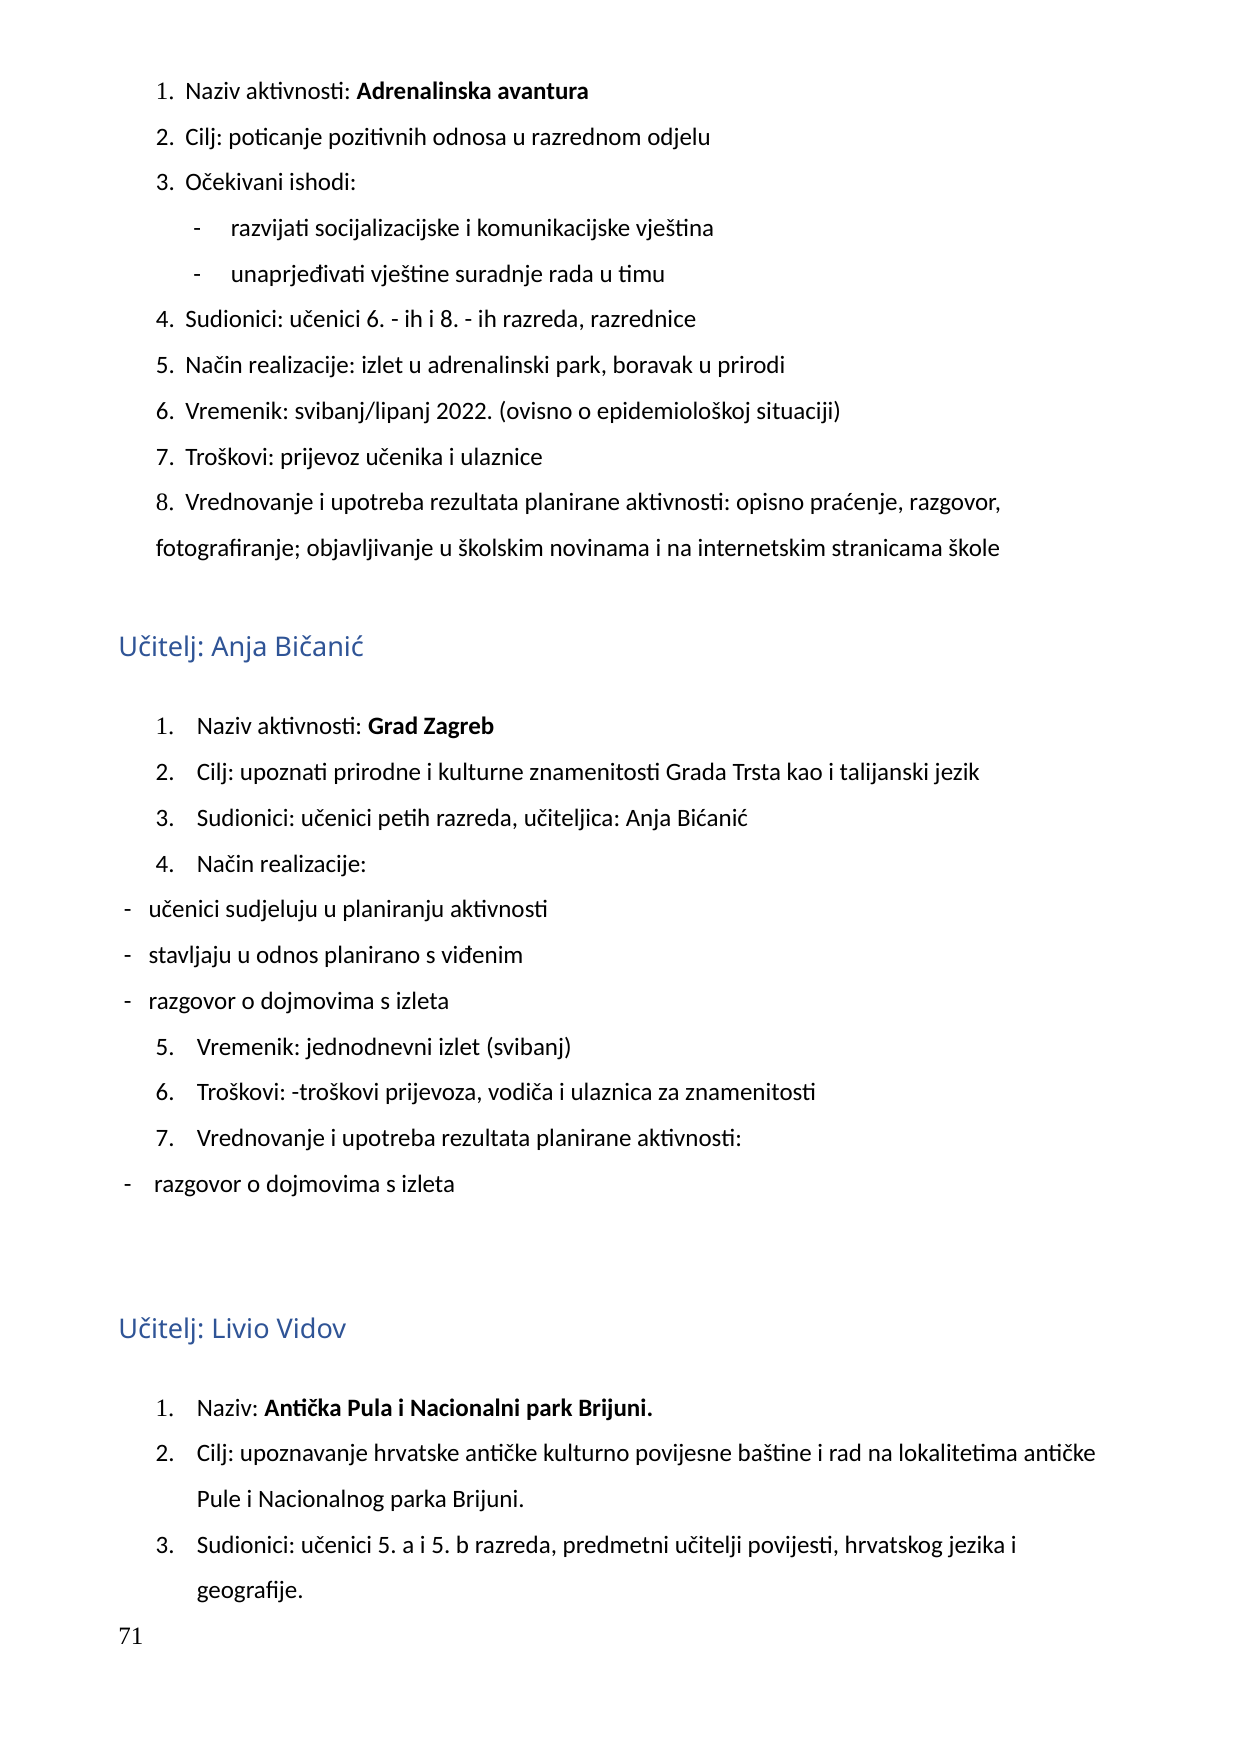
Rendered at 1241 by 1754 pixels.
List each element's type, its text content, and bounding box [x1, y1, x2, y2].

list Vremenik: jednodnevni izlet (svibanj) [155, 1031, 1122, 1061]
list Sudionici: učenici 5. a i 5. b razreda, predmetni učitelji povijesti, hrvatskog jezika i geografije. [155, 1529, 1122, 1605]
subtitle Učitelj: Livio Vidov [118, 1309, 1122, 1346]
list Troškovi: -troškovi prijevoza, vodiča i ulaznica za znamenitosti [155, 1076, 1122, 1107]
list Cilj: upoznavanje hrvatske antičke kulturno povijesne baštine i rad na lokalitetima antičke Pule i Nacionalnog parka Brijuni. [155, 1437, 1122, 1514]
list Cilj: poticanje pozitivnih odnosa u razrednom odjelu [156, 121, 1122, 151]
list Sudionici: učenici 6. - ih i 8. - ih razreda, razrednice [156, 304, 1122, 334]
list razvijati socijalizacijske i komunikacijske vještina [193, 212, 1122, 243]
list Očekivani ishodi: [156, 166, 1122, 197]
list Sudionici: učenici petih razreda, učiteljica: Anja Bićanić [155, 802, 1122, 832]
text - razgovor o dojmovima s izleta [118, 1168, 1122, 1198]
list Troškovi: prijevoz učenika i ulaznice [156, 441, 1122, 471]
text - stavljaju u odnos planirano s viđenim [118, 939, 1122, 970]
list Cilj: upoznati prirodne i kulturne znamenitosti Grada Trsta kao i talijanski jezik [155, 756, 1122, 787]
list Naziv aktivnosti: Adrenalinska avantura [156, 75, 1122, 106]
list unaprjeđivati vještine suradnje rada u timu [193, 258, 1122, 288]
list Način realizacije: [155, 848, 1122, 878]
list Način realizacije: izlet u adrenalinski park, boravak u prirodi [156, 349, 1122, 380]
list Vremenik: svibanj/lipanj 2022. (ovisno o epidemiološkoj situaciji) [156, 395, 1122, 426]
subtitle Učitelj: Anja Bičanić [118, 628, 1122, 665]
list Naziv: Antička Pula i Nacionalni park Brijuni. [155, 1392, 1122, 1422]
list Vrednovanje i upotreba rezultata planirane aktivnosti: opisno praćenje, razgovor, fotografiranje; objavljivanje u školskim novinama i na internetskim stranicama škole [156, 487, 1122, 563]
text - razgovor o dojmovima s izleta [118, 985, 1122, 1015]
list Vrednovanje i upotreba rezultata planirane aktivnosti: [155, 1122, 1122, 1153]
text - učenici sudjeluju u planiranju aktivnosti [118, 893, 1122, 924]
list Naziv aktivnosti: Grad Zagreb [155, 711, 1122, 741]
